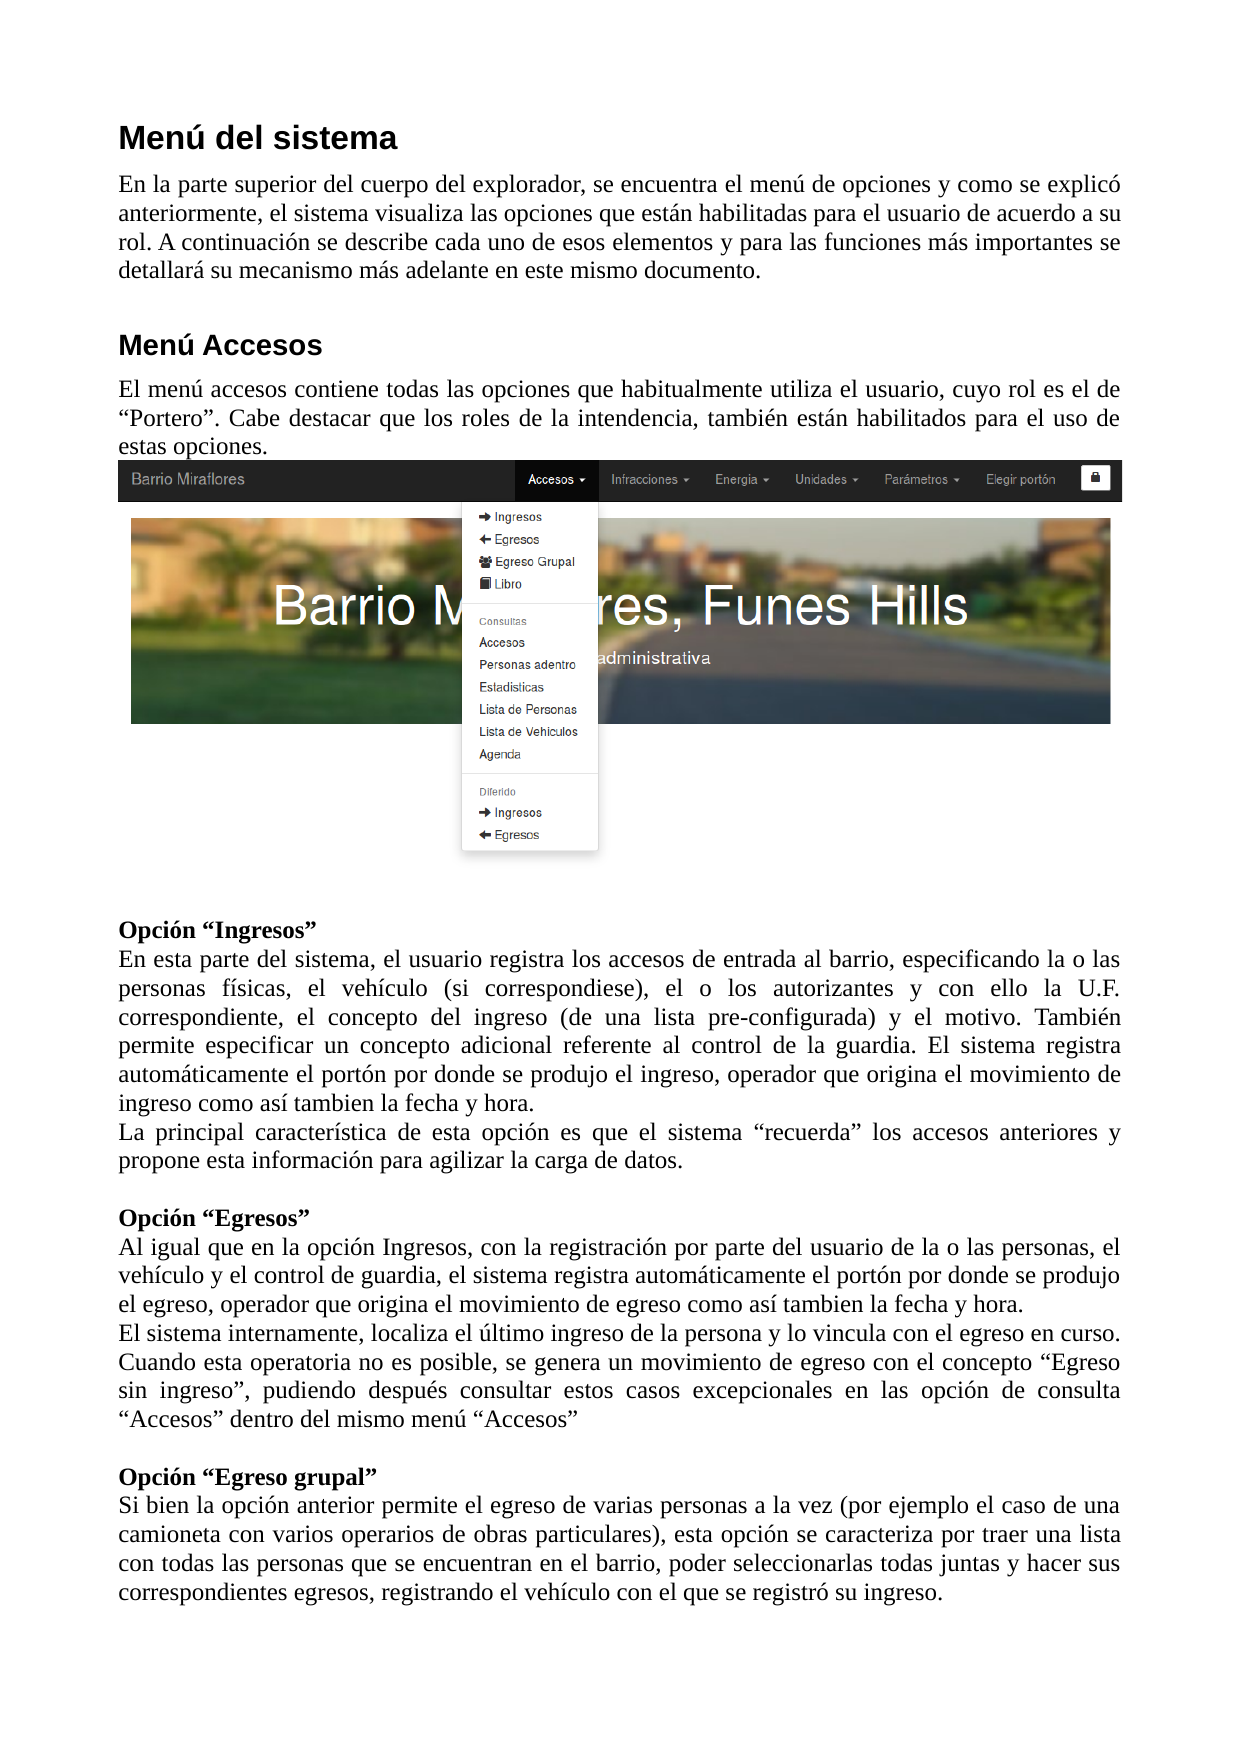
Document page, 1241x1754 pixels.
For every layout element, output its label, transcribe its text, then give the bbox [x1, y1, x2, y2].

picture [118, 460, 1123, 887]
subtitle Menú Accesos [118, 328, 1122, 361]
text Opción “Egreso grupal” [118, 1462, 1122, 1490]
text Opción “Ingresos” [118, 915, 1122, 944]
text El menú accesos contiene todas las opciones que habitualmente utiliza el usuario, cuyo rol es el de “Portero”. Cabe destacar que los roles de la intendencia, también están habilitados para el uso de estas opciones. [118, 374, 1122, 460]
text En la parte superior del cuerpo del explorador, se encuentra el menú de opciones y como se explicó anteriormente, el sistema visualiza las opciones que están habilitadas para el usuario de acuerdo a su rol. A continuación se describe cada uno de esos elementos y para las funciones más importantes se detallará su mecanismo más adelante en este mismo documento. [118, 169, 1122, 284]
text Al igual que en la opción Ingresos, con la registración por parte del usuario de la o las personas, el vehículo y el control de guardia, el sistema registra automáticamente el portón por donde se produjo el egreso, operador que origina el movimiento de egreso como así tambien la fecha y hora. [118, 1232, 1122, 1318]
text Si bien la opción anterior permite el egreso de varias personas a la vez (por ejemplo el caso de una camioneta con varios operarios de obras particulares), esta opción se caracteriza por traer una lista con todas las personas que se encuentran en el barrio, poder seleccionarlas todas juntas y hacer sus correspondientes egresos, registrando el vehículo con el que se registró su ingreso. [118, 1490, 1122, 1605]
text La principal característica de esta opción es que el sistema “recuerda” los accesos anteriores y propone esta información para agilizar la carga de datos. [118, 1117, 1122, 1174]
subtitle Menú del sistema [118, 118, 1122, 157]
text En esta parte del sistema, el usuario registra los accesos de entrada al barrio, especificando la o las personas físicas, el vehículo (si correspondiese), el o los autorizantes y con ello la U.F. correspondiente, el concepto del ingreso (de una lista pre-configurada) y el motivo. También permite especificar un concepto adicional referente al control de la guardia. El sistema registra automáticamente el portón por donde se produjo el ingreso, operador que origina el movimiento de ingreso como así tambien la fecha y hora. [118, 944, 1122, 1117]
text El sistema internamente, localiza el último ingreso de la persona y lo vincula con el egreso en curso. Cuando esta operatoria no es posible, se genera un movimiento de egreso con el concepto “Egreso sin ingreso”, pudiendo después consultar estos casos excepcionales en las opción de consulta “Accesos” dentro del mismo menú “Accesos” [118, 1318, 1122, 1433]
text Opción “Egresos” [118, 1203, 1122, 1232]
